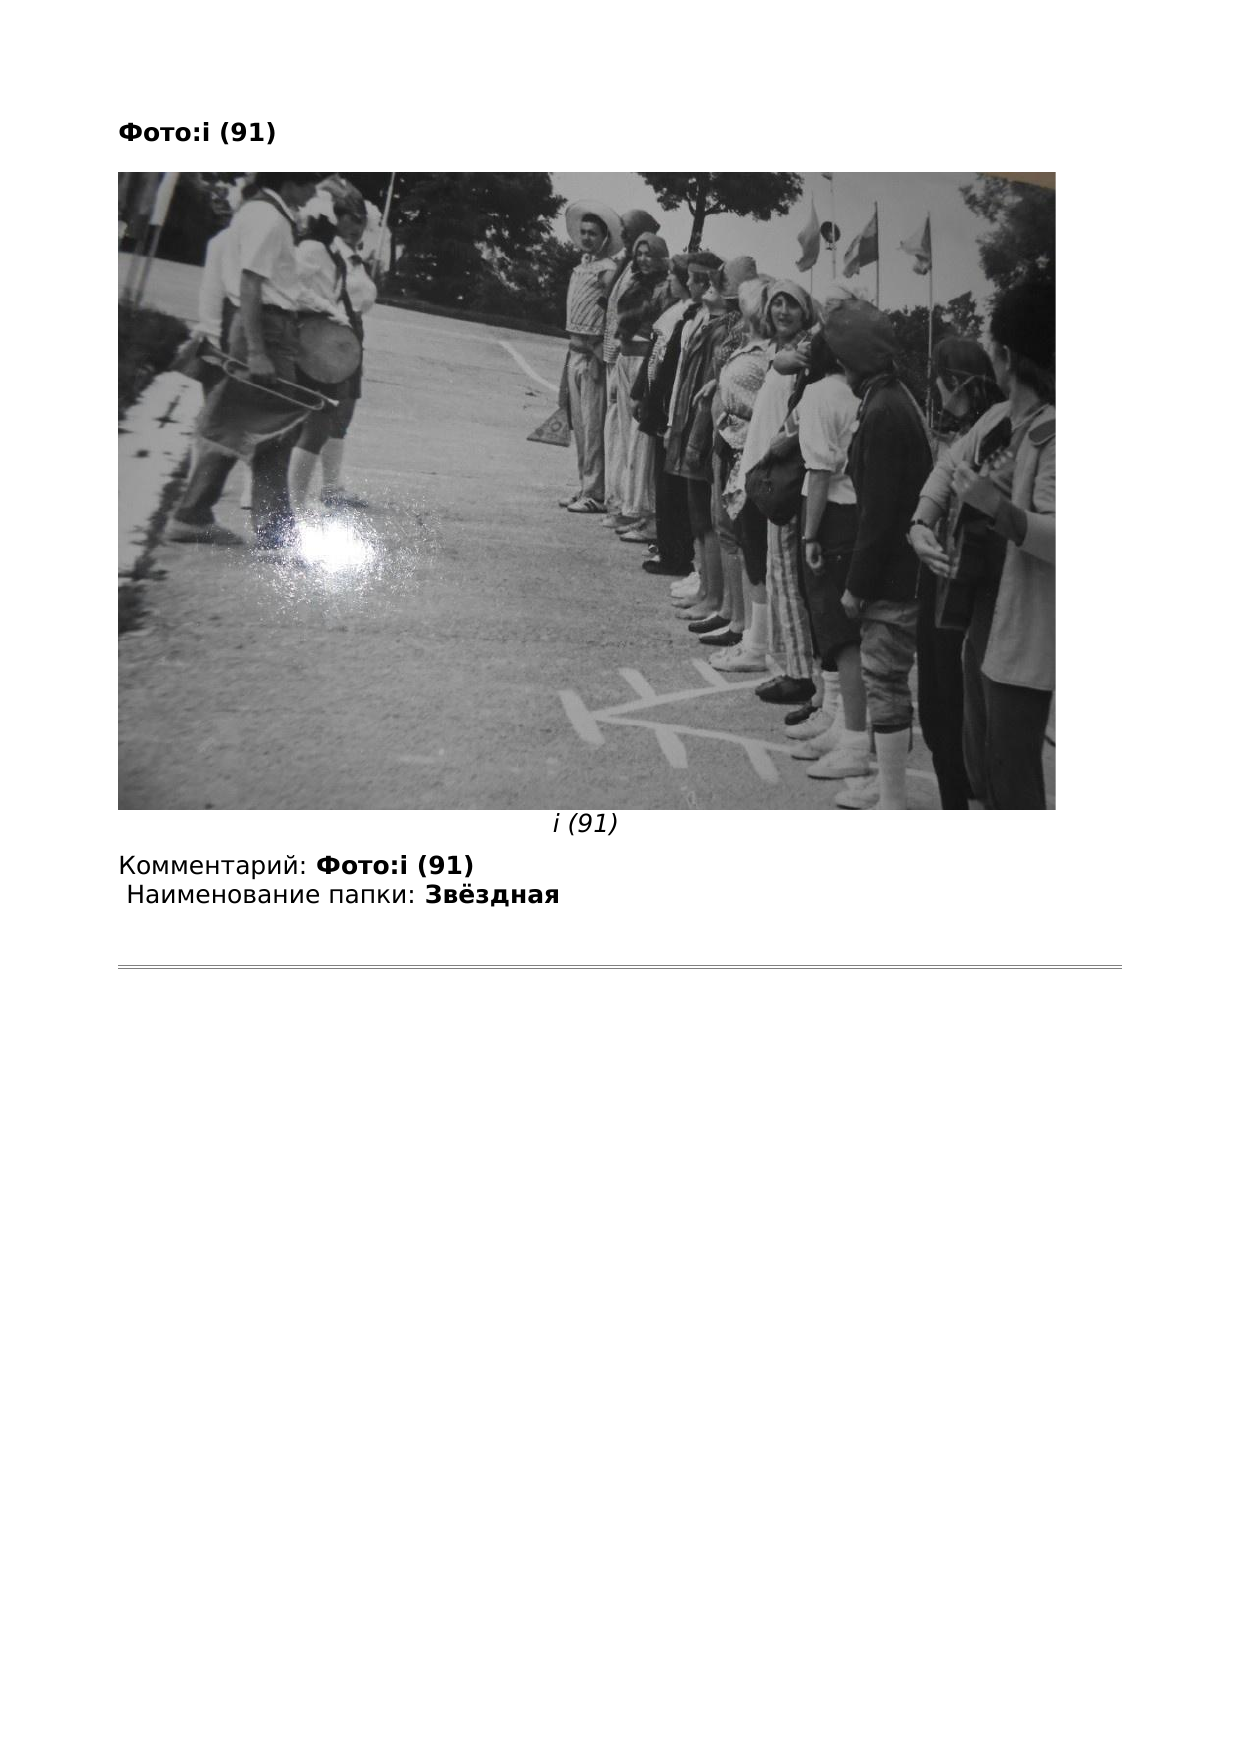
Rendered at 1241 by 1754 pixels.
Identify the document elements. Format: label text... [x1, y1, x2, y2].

text i (91) [118, 810, 1056, 838]
subtitle Фото:i (91) [118, 118, 1122, 147]
text Комментарий: Фото:i (91) Наименование папки: Звёздная [118, 851, 1122, 938]
picture [118, 172, 1056, 810]
